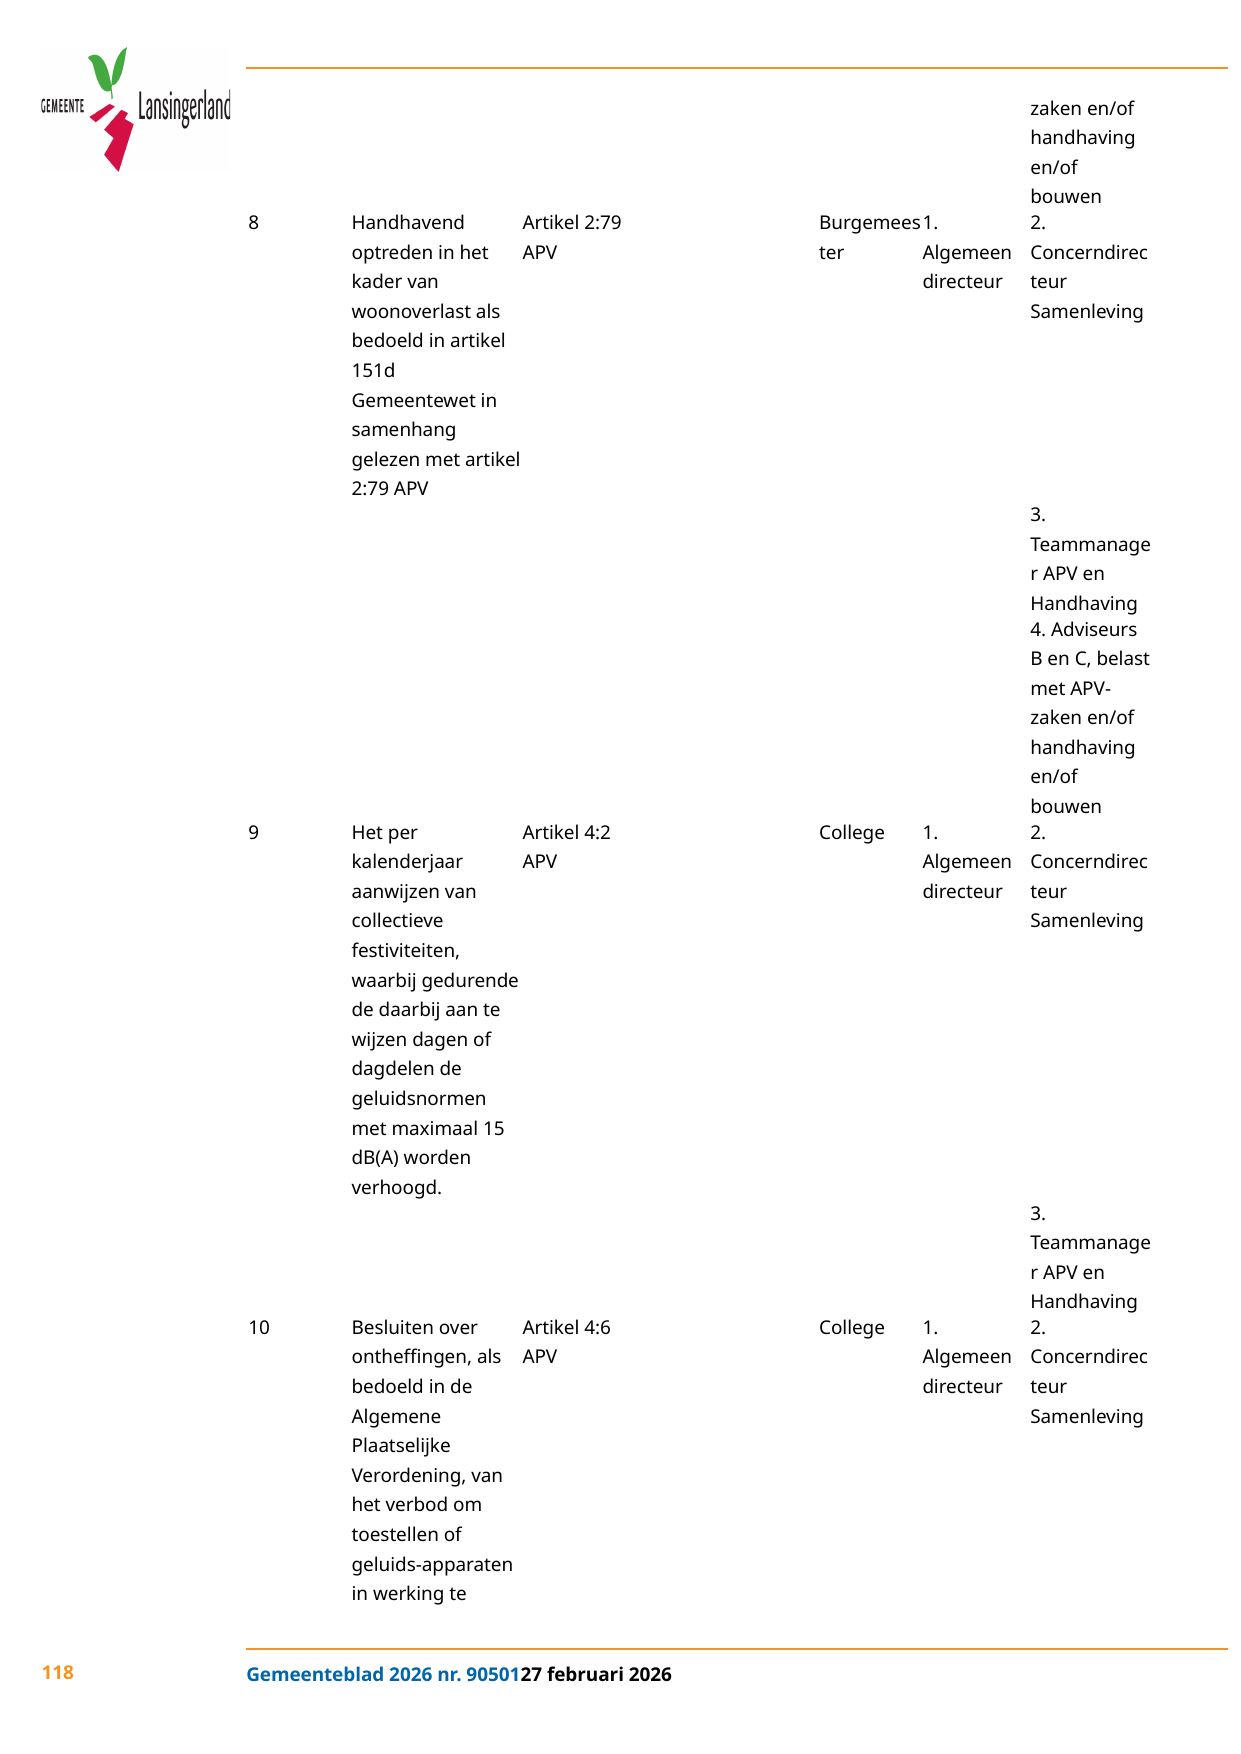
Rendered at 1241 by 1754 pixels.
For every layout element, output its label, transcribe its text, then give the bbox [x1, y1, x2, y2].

table_cell Burgemeester [819, 209, 922, 501]
table_cell [351, 95, 522, 209]
table_cell 2. Concerndirecteur Samenleving [1030, 819, 1152, 1200]
table_cell [522, 616, 630, 819]
table_cell [819, 1200, 922, 1314]
table_cell [248, 1200, 351, 1314]
table_cell [630, 616, 819, 819]
table_cell [351, 616, 522, 819]
table_cell [922, 616, 1030, 819]
table_cell [819, 616, 922, 819]
table_cell [248, 616, 351, 819]
table_cell 2. Concerndirecteur Samenleving [1030, 1314, 1152, 1606]
table_cell 8 [248, 209, 351, 501]
table_cell [630, 209, 819, 501]
table_cell [522, 95, 630, 209]
table_cell [351, 501, 522, 616]
table_cell [630, 1200, 819, 1314]
table_cell College [819, 819, 922, 1200]
table_cell [630, 819, 819, 1200]
table_cell Het per kalenderjaar aanwijzen van collectieve festiviteiten, waarbij gedurende de daarbij aan te wijzen dagen of dagdelen de geluidsnormen met maximaal 15 dB(A) worden verhoogd. [351, 819, 522, 1200]
table_cell [922, 1200, 1030, 1314]
table_cell [522, 501, 630, 616]
table_cell [630, 501, 819, 616]
table_cell [248, 95, 351, 209]
table_cell 10 [248, 1314, 351, 1606]
table_cell Artikel 4:2 APV [522, 819, 630, 1200]
table_cell [922, 501, 1030, 616]
table_cell zaken en/of handhaving en/of bouwen [1030, 95, 1152, 209]
table_cell 1. Algemeen directeur [922, 819, 1030, 1200]
table_cell Handhavend optreden in het kader van woonoverlast als bedoeld in artikel 151d Gemeentewet in samenhang gelezen met artikel 2:79 APV [351, 209, 522, 501]
table_cell [819, 501, 922, 616]
table_cell 3. Teammanager APV en Handhaving [1030, 1200, 1152, 1314]
table_cell 2. Concerndirecteur Samenleving [1030, 209, 1152, 501]
table_cell 4. Adviseurs B en C, belast met APV-zaken en/of handhaving en/of bouwen [1030, 616, 1152, 819]
table_cell [248, 501, 351, 616]
table_cell [351, 1200, 522, 1314]
table_cell 1. Algemeen directeur [922, 1314, 1030, 1606]
table_cell Artikel 4:6 APV [522, 1314, 630, 1606]
table_cell 3. Teammanager APV en Handhaving [1030, 501, 1152, 616]
picture [41, 47, 231, 172]
table_cell 9 [248, 819, 351, 1200]
table_cell Artikel 2:79 APV [522, 209, 630, 501]
table_cell [630, 95, 819, 209]
table_cell [819, 95, 922, 209]
table_cell [922, 95, 1030, 209]
table_cell College [819, 1314, 922, 1606]
table_cell Besluiten over ontheffingen, als bedoeld in de Algemene Plaatselijke Verordening, van het verbod om toestellen of geluids-apparaten in werking te [351, 1314, 522, 1606]
table_cell 1. Algemeen directeur [922, 209, 1030, 501]
table_cell [522, 1200, 630, 1314]
table_cell [630, 1314, 819, 1606]
